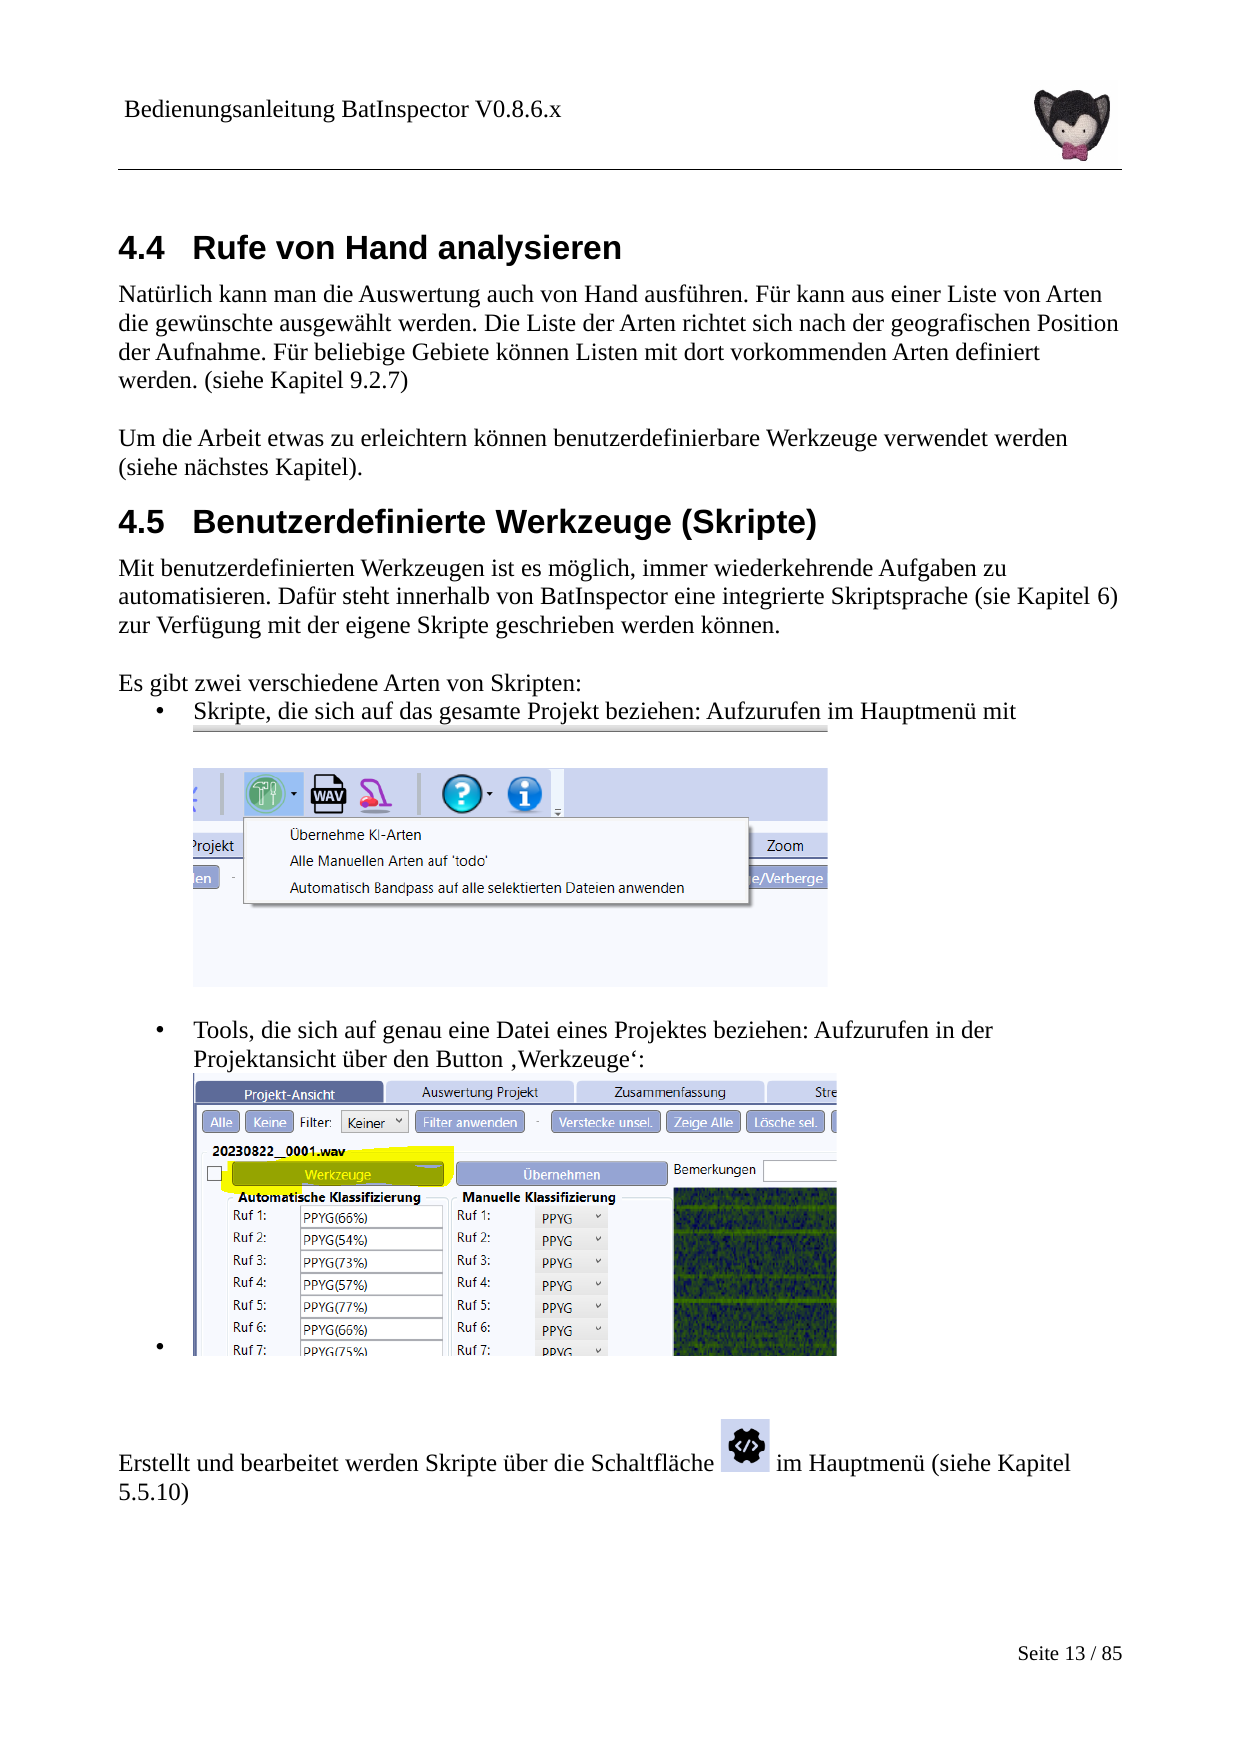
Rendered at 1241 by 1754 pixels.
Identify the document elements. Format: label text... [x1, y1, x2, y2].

subtitle Benutzerdefinierte Werkzeuge (Skripte) [118, 501, 1122, 540]
text Natürlich kann man die Auswertung auch von Hand ausführen. Für kann aus einer Liste von Arten die gewünschte ausgewählt werden. Die Liste der Arten richtet sich nach der geografischen Position der Aufnahme. Für beliebige Gebiete können Listen mit dort vorkommenden Arten definiert werden. (siehe Kapitel 9.2.7) [118, 279, 1122, 394]
list Skripte, die sich auf das gesamte Projekt beziehen: Aufzurufen im Hauptmenü mit [156, 696, 1122, 725]
subtitle Rufe von Hand analysieren [118, 228, 1122, 267]
list Tools, die sich auf genau eine Datei eines Projektes beziehen: Aufzurufen in der Projektansicht über den Button ‚Werkzeuge‘: [156, 1016, 1122, 1073]
picture [720, 1418, 770, 1472]
picture [1030, 80, 1119, 169]
picture [193, 1073, 837, 1356]
picture [193, 725, 828, 987]
text Mit benutzerdefinierten Werkzeugen ist es möglich, immer wiederkehrende Aufgaben zu automatisieren. Dafür steht innerhalb von BatInspector eine integrierte Skriptsprache (sie Kapitel 6) zur Verfügung mit der eigene Skripte geschrieben werden können. [118, 553, 1122, 639]
text Um die Arbeit etwas zu erleichtern können benutzerdefinierbare Werkzeuge verwendet werden (siehe nächstes Kapitel). [118, 423, 1122, 481]
text Es gibt zwei verschiedene Arten von Skripten: [118, 668, 1122, 696]
text Erstellt und bearbeitet werden Skripte über die Schaltfläche im Hauptmenü (siehe Kapitel 5.5.10) [118, 1418, 1122, 1506]
